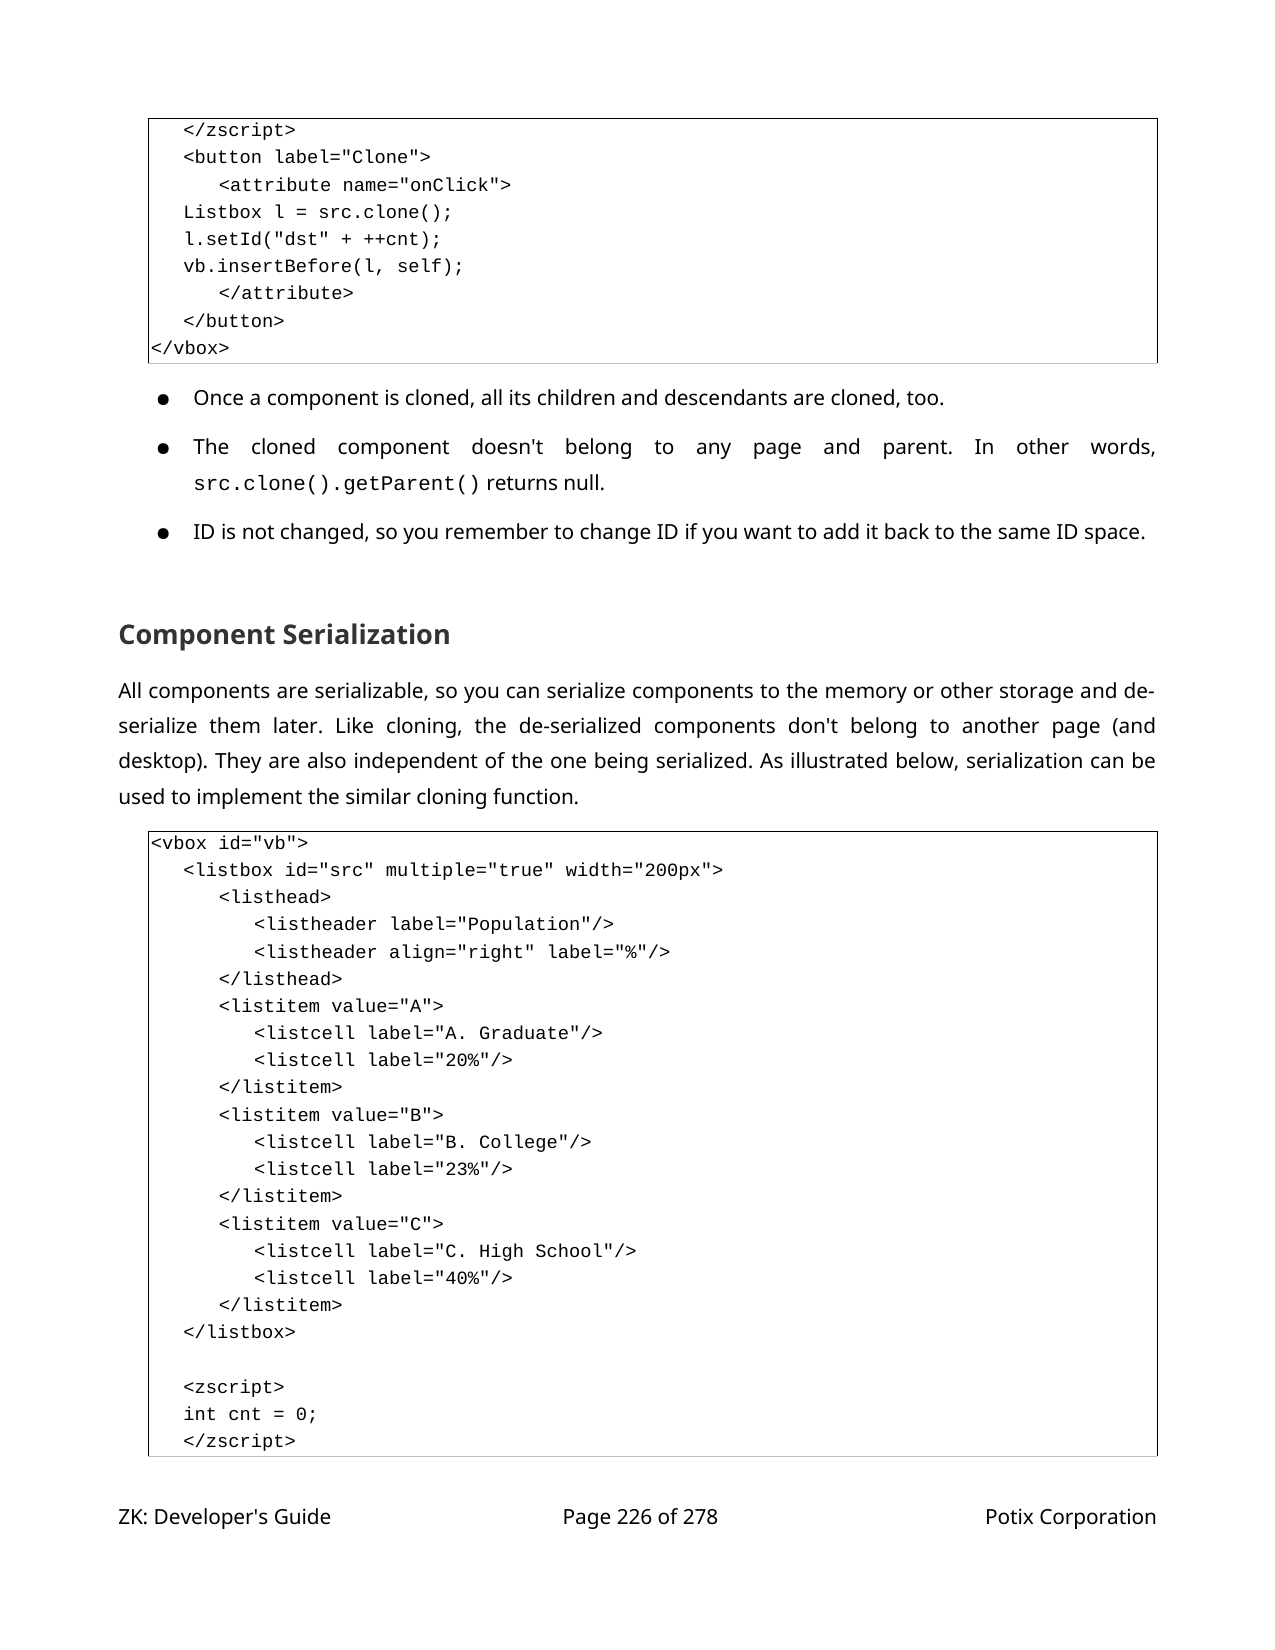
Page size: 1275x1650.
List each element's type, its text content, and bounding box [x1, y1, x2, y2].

text int cnt = 0; [149, 1402, 1157, 1426]
text </listitem> [149, 1075, 1157, 1100]
text <listitem value="C"> [149, 1211, 1157, 1236]
text <listcell label="23%"/> [149, 1157, 1157, 1181]
text </zscript> [149, 119, 1157, 142]
text </listbox> [149, 1320, 1157, 1344]
text <listitem value="A"> [149, 994, 1157, 1018]
text <listitem value="B"> [149, 1103, 1157, 1127]
text </button> [149, 308, 1157, 333]
text </zscript> [149, 1429, 1157, 1456]
text l.setId("dst" + ++cnt); [149, 227, 1157, 251]
text </listitem> [149, 1293, 1157, 1317]
text <listcell label="A. Graduate"/> [149, 1021, 1157, 1045]
text <listheader align="right" label="%"/> [149, 939, 1157, 964]
text <listcell label="B. College"/> [149, 1130, 1157, 1154]
text </vbox> [149, 336, 1157, 363]
text <listcell label="20%"/> [149, 1048, 1157, 1072]
text <vbox id="vb"> [149, 832, 1157, 855]
text </attribute> [149, 281, 1157, 306]
text All components are serializable, so you can serialize components to the memory or other storage and de-serialize them later. Like cloning, the de-serialized components don't belong to another page (and desktop). They are also independent of the one being serialized. As illustrated below, serialization can be used to implement the similar cloning function. [118, 676, 1157, 810]
subtitle Component Serialization [118, 616, 1157, 653]
list Once a component is cloned, all its children and descendants are cloned, too. [156, 383, 1157, 412]
text <attribute name="onClick"> [149, 172, 1157, 197]
text </listitem> [149, 1184, 1157, 1208]
text <listcell label="40%"/> [149, 1266, 1157, 1290]
text <button label="Clone"> [149, 145, 1157, 169]
text <zscript> [149, 1374, 1157, 1399]
text </listhead> [149, 967, 1157, 991]
list The cloned component doesn't belong to any page and parent. In other words, src.clone().getParent() returns null. [156, 432, 1157, 496]
text vb.insertBefore(l, self); [149, 254, 1157, 278]
text <listheader label="Population"/> [149, 912, 1157, 937]
text <listbox id="src" multiple="true" width="200px"> [149, 858, 1157, 882]
text <listhead> [149, 885, 1157, 909]
list ID is not changed, so you remember to change ID if you want to add it back to the same ID space. [156, 517, 1157, 545]
text Listbox l = src.clone(); [149, 200, 1157, 224]
text <listcell label="C. High School"/> [149, 1238, 1157, 1263]
